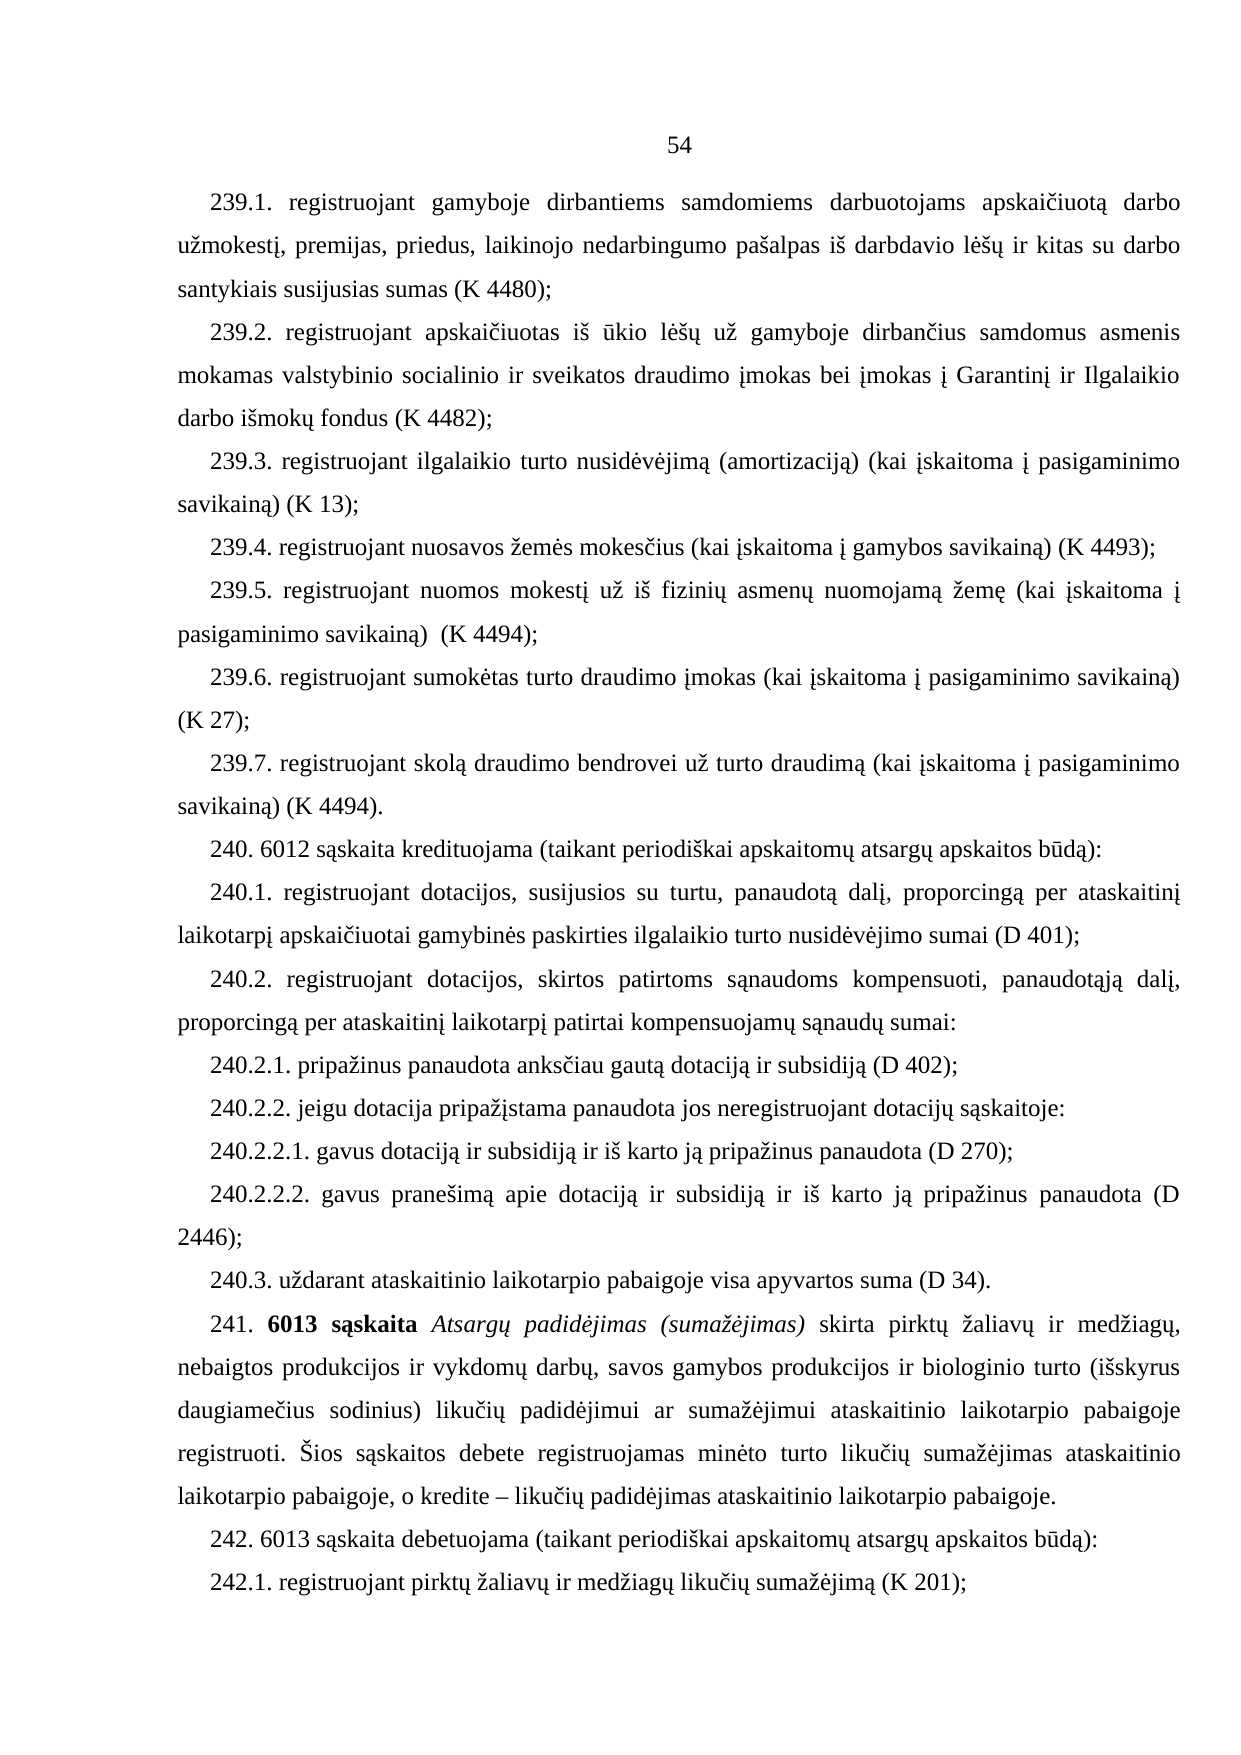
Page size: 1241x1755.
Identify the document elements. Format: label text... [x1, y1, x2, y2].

text 242. 6013 sąskaita debetuojama (taikant periodiškai apskaitomų atsargų apskaitos būdą): [177, 1524, 1181, 1553]
text 240.1. registruojant dotacijos, susijusios su turtu, panaudotą dalį, proporcingą per ataskaitinį laikotarpį apskaičiuotai gamybinės paskirties ilgalaikio turto nusidėvėjimo sumai (D 401); [177, 877, 1181, 949]
text 240.2.2.2. gavus pranešimą apie dotaciją ir subsidiją ir iš karto ją pripažinus panaudota (D 2446); [177, 1179, 1181, 1251]
text 239.6. registruojant sumokėtas turto draudimo įmokas (kai įskaitoma į pasigaminimo savikainą) (K 27); [177, 662, 1181, 734]
text 240. 6012 sąskaita kredituojama (taikant periodiškai apskaitomų atsargų apskaitos būdą): [177, 834, 1181, 863]
text 239.4. registruojant nuosavos žemės mokesčius (kai įskaitoma į gamybos savikainą) (K 4493); [177, 532, 1181, 561]
text 239.2. registruojant apskaičiuotas iš ūkio lėšų už gamyboje dirbančius samdomus asmenis mokamas valstybinio socialinio ir sveikatos draudimo įmokas bei įmokas į Garantinį ir Ilgalaikio darbo išmokų fondus (K 4482); [177, 317, 1181, 432]
text 239.5. registruojant nuomos mokestį už iš fizinių asmenų nuomojamą žemę (kai įskaitoma į pasigaminimo savikainą) (K 4494); [177, 576, 1181, 647]
text 240.2.1. pripažinus panaudota anksčiau gautą dotaciją ir subsidiją (D 402); [177, 1050, 1181, 1079]
text 240.2.2. jeigu dotacija pripažįstama panaudota jos neregistruojant dotacijų sąskaitoje: [177, 1093, 1181, 1122]
text 240.3. uždarant ataskaitinio laikotarpio pabaigoje visa apyvartos suma (D 34). [177, 1266, 1181, 1294]
text 239.7. registruojant skolą draudimo bendrovei už turto draudimą (kai įskaitoma į pasigaminimo savikainą) (K 4494). [177, 748, 1181, 820]
text 240.2. registruojant dotacijos, skirtos patirtoms sąnaudoms kompensuoti, panaudotąją dalį, proporcingą per ataskaitinį laikotarpį patirtai kompensuojamų sąnaudų sumai: [177, 964, 1181, 1036]
text 239.3. registruojant ilgalaikio turto nusidėvėjimą (amortizaciją) (kai įskaitoma į pasigaminimo savikainą) (K 13); [177, 446, 1181, 518]
text 241. 6013 sąskaita Atsargų padidėjimas (sumažėjimas) skirta pirktų žaliavų ir medžiagų, nebaigtos produkcijos ir vykdomų darbų, savos gamybos produkcijos ir biologinio turto (išskyrus daugiamečius sodinius) likučių padidėjimui ar sumažėjimui ataskaitinio laikotarpio pabaigoje registruoti. Šios sąskaitos debete registruojamas minėto turto likučių sumažėjimas ataskaitinio laikotarpio pabaigoje, o kredite – likučių padidėjimas ataskaitinio laikotarpio pabaigoje. [177, 1309, 1181, 1510]
text 242.1. registruojant pirktų žaliavų ir medžiagų likučių sumažėjimą (K 201); [177, 1567, 1181, 1596]
text 239.1. registruojant gamyboje dirbantiems samdomiems darbuotojams apskaičiuotą darbo užmokestį, premijas, priedus, laikinojo nedarbingumo pašalpas iš darbdavio lėšų ir kitas su darbo santykiais susijusias sumas (K 4480); [177, 187, 1181, 302]
text 240.2.2.1. gavus dotaciją ir subsidiją ir iš karto ją pripažinus panaudota (D 270); [177, 1136, 1181, 1165]
